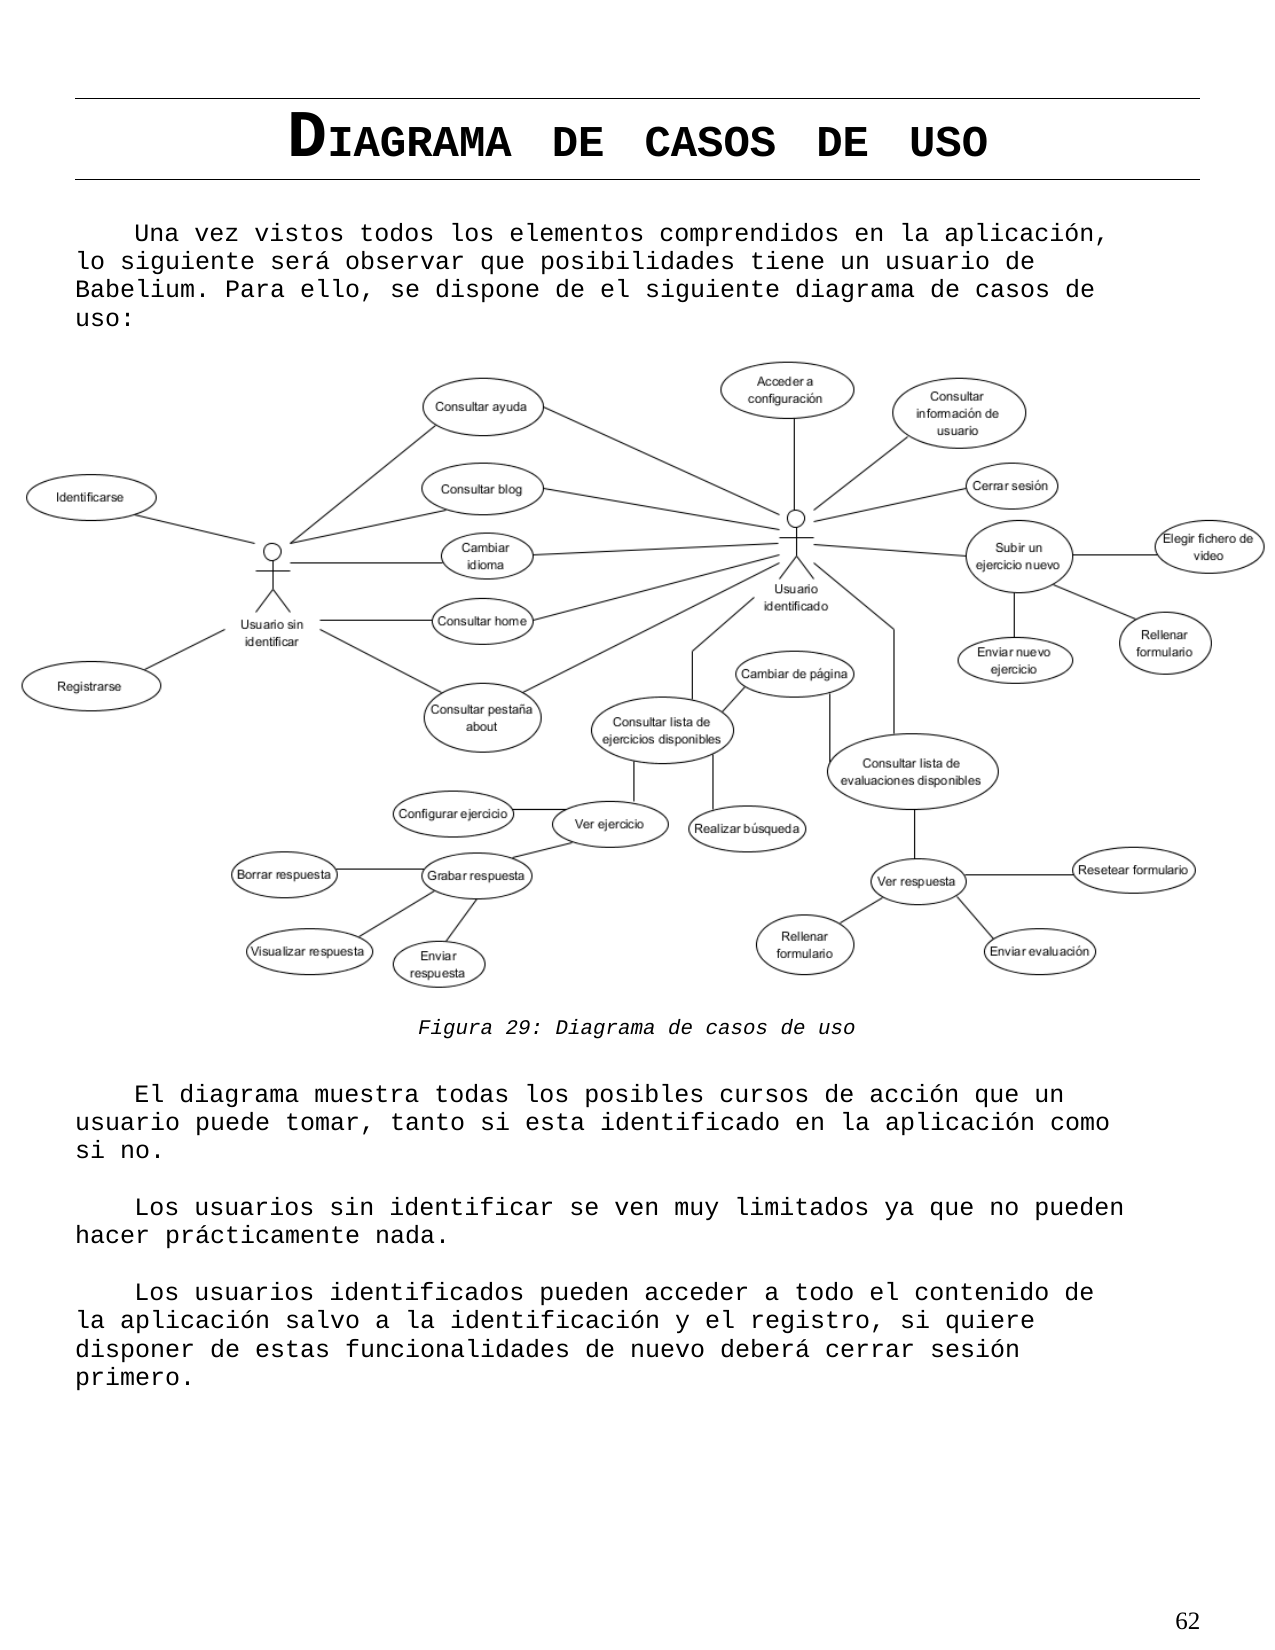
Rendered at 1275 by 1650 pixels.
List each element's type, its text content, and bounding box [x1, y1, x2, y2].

text El diagrama muestra todas los posibles cursos de acción que un usuario puede tomar, tanto si esta identificado en la aplicación como si no. [75, 1081, 1135, 1166]
text Los usuarios sin identificar se ven muy limitados ya que no pueden hacer prácticamente nada. [75, 1194, 1135, 1251]
picture [1, 356, 1275, 989]
text Figura 29: Diagrama de casos de uso [75, 1017, 1200, 1040]
subtitle Diagrama de casos de uso [75, 99, 1200, 179]
text Los usuarios identificados pueden acceder a todo el contenido de la aplicación salvo a la identificación y el registro, si quiere disponer de estas funcionalidades de nuevo deberá cerrar sesión primero. [75, 1279, 1135, 1393]
text Una vez vistos todos los elementos comprendidos en la aplicación, lo siguiente será observar que posibilidades tiene un usuario de Babelium. Para ello, se dispone de el siguiente diagrama de casos de uso: [75, 220, 1135, 334]
